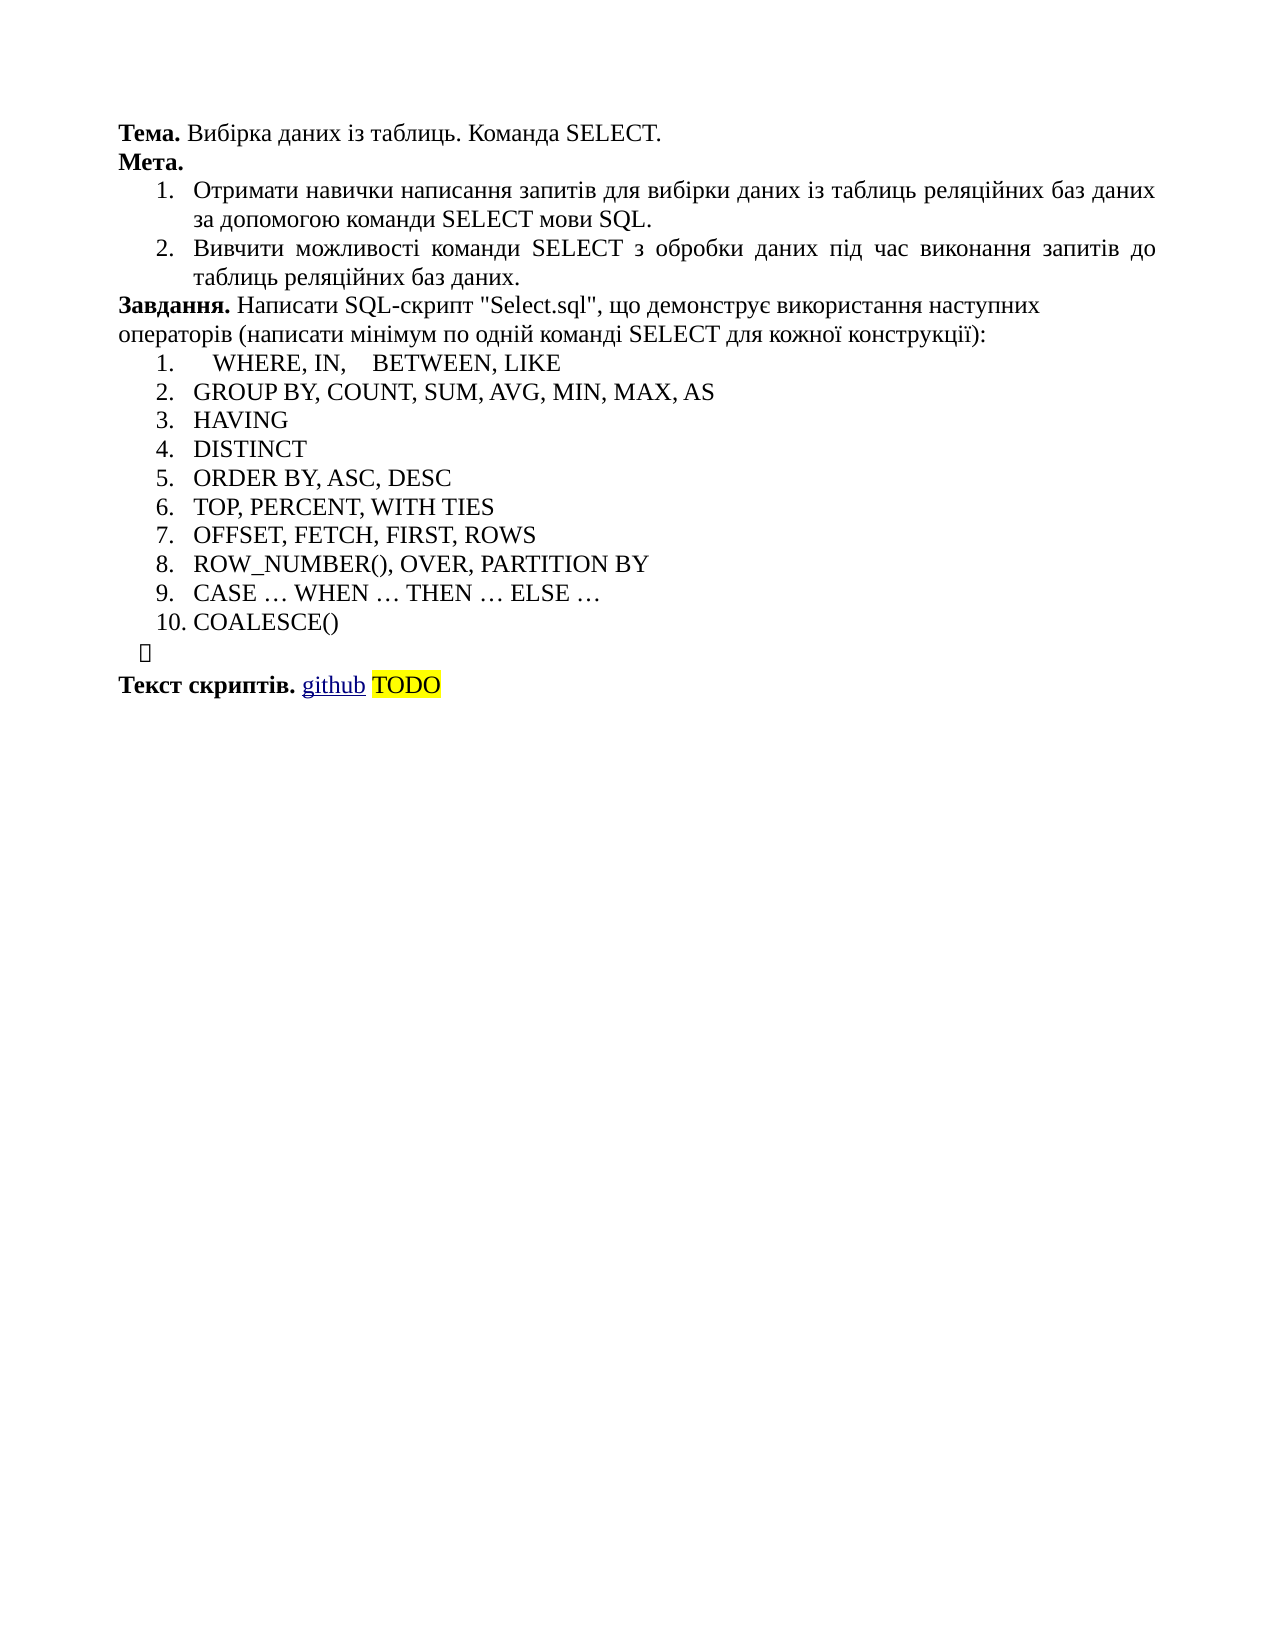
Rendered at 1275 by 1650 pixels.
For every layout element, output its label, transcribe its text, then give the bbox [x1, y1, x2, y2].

list ROW_NUMBER(), OVER, PARTITION BY [156, 549, 1157, 578]
list OFFSET, FETCH, FIRST, ROWS [156, 521, 1157, 549]
list GROUP BY, COUNT, SUM, AVG, MIN, MAX, AS [156, 377, 1157, 406]
list COALESCE() [156, 607, 1157, 636]
text Текст скриптів. github TODO [118, 670, 1157, 698]
list Отримати навички написання запитів для вибірки даних із таблиць реляційних баз даних за допомогою команди SELECT мови SQL. [156, 176, 1157, 233]
list ✅WHERE, IN, ✅BETWEEN, LIKE [156, 348, 1157, 377]
list DISTINCT [156, 434, 1157, 463]
list ORDER BY, ASC, DESC [156, 463, 1157, 492]
list CASE … WHEN … THEN … ELSE … [156, 578, 1157, 607]
list Вивчити можливості команди SELECT з обробки даних під час виконання запитів до таблиць реляційних баз даних. [156, 233, 1157, 291]
text ✅❌ [118, 636, 1157, 670]
list HAVING [156, 406, 1157, 434]
list TOP, PERCENT, WITH TIES [156, 492, 1157, 521]
text Тема. Вибірка даних із таблиць. Команда SELECT. [118, 118, 1157, 147]
text Мета. [118, 147, 1157, 176]
text Завдання. Написати SQL-скрипт "Select.sql", що демонструє використання наступних операторів (написати мінімум по одній команді SELECT для кожної конструкції): [118, 291, 1157, 348]
